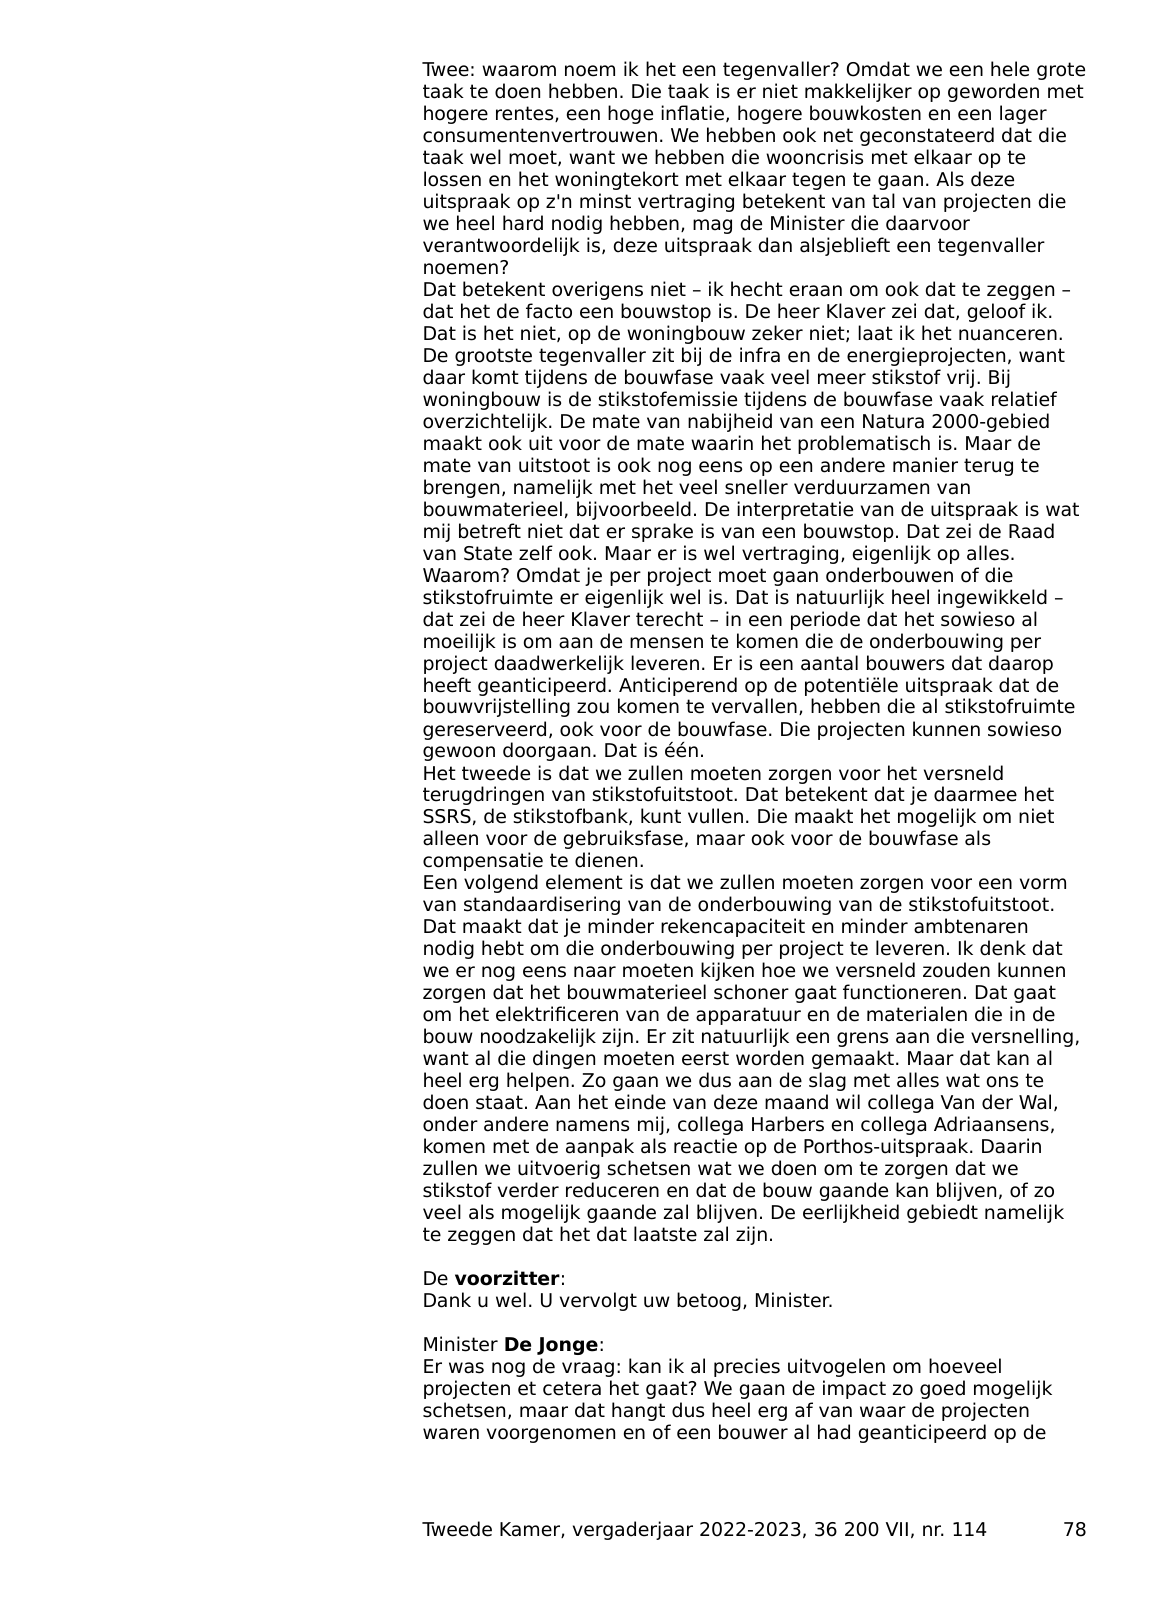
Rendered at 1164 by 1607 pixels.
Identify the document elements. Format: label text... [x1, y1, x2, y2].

text Dat betekent overigens niet – ik hecht eraan om ook dat te zeggen – dat het de facto een bouwstop is. De heer Klaver zei dat, geloof ik. Dat is het niet, op de woningbouw zeker niet; laat ik het nuanceren. De grootste tegenvaller zit bij de infra en de energieprojecten, want daar komt tijdens de bouwfase vaak veel meer stikstof vrij. Bij woningbouw is de stikstofemissie tijdens de bouwfase vaak relatief overzichtelijk. De mate van nabijheid van een Natura 2000-gebied maakt ook uit voor de mate waarin het problematisch is. Maar de mate van uitstoot is ook nog eens op een andere manier terug te brengen, namelijk met het veel sneller verduurzamen van bouwmaterieel, bijvoorbeeld. De interpretatie van de uitspraak is wat mij betreft niet dat er sprake is van een bouwstop. Dat zei de Raad van State zelf ook. Maar er is wel vertraging, eigenlijk op alles. Waarom? Omdat je per project moet gaan onderbouwen of die stikstofruimte er eigenlijk wel is. Dat is natuurlijk heel ingewikkeld – dat zei de heer Klaver terecht – in een periode dat het sowieso al moeilijk is om aan de mensen te komen die de onderbouwing per project daadwerkelijk leveren. Er is een aantal bouwers dat daarop heeft geanticipeerd. Anticiperend op de potentiële uitspraak dat de bouwvrijstelling zou komen te vervallen, hebben die al stikstofruimte gereserveerd, ook voor de bouwfase. Die projecten kunnen sowieso gewoon doorgaan. Dat is één. [422, 279, 1087, 762]
text Twee: waarom noem ik het een tegenvaller? Omdat we een hele grote taak te doen hebben. Die taak is er niet makkelijker op geworden met hogere rentes, een hoge inflatie, hogere bouwkosten en een lager consumentenvertrouwen. We hebben ook net geconstateerd dat die taak wel moet, want we hebben die wooncrisis met elkaar op te lossen en het woningtekort met elkaar tegen te gaan. Als deze uitspraak op z'n minst vertraging betekent van tal van projecten die we heel hard nodig hebben, mag de Minister die daarvoor verantwoordelijk is, deze uitspraak dan alsjeblieft een tegenvaller noemen? [422, 59, 1087, 279]
text De voorzitter: [422, 1268, 1087, 1290]
text Er was nog de vraag: kan ik al precies uitvogelen om hoeveel projecten et cetera het gaat? We gaan de impact zo goed mogelijk schetsen, maar dat hangt dus heel erg af van waar de projecten waren voorgenomen en of een bouwer al had geanticipeerd op de [422, 1356, 1087, 1444]
text Het tweede is dat we zullen moeten zorgen voor het versneld terugdringen van stikstofuitstoot. Dat betekent dat je daarmee het SSRS, de stikstofbank, kunt vullen. Die maakt het mogelijk om niet alleen voor de gebruiksfase, maar ook voor de bouwfase als compensatie te dienen. [422, 762, 1087, 872]
text Dank u wel. U vervolgt uw betoog, Minister. [422, 1290, 1087, 1312]
text Minister De Jonge: [422, 1334, 1087, 1356]
text Een volgend element is dat we zullen moeten zorgen voor een vorm van standaardisering van de onderbouwing van de stikstofuitstoot. Dat maakt dat je minder rekencapaciteit en minder ambtenaren nodig hebt om die onderbouwing per project te leveren. Ik denk dat we er nog eens naar moeten kijken hoe we versneld zouden kunnen zorgen dat het bouwmaterieel schoner gaat functioneren. Dat gaat om het elektrificeren van de apparatuur en de materialen die in de bouw noodzakelijk zijn. Er zit natuurlijk een grens aan die versnelling, want al die dingen moeten eerst worden gemaakt. Maar dat kan al heel erg helpen. Zo gaan we dus aan de slag met alles wat ons te doen staat. Aan het einde van deze maand wil collega Van der Wal, onder andere namens mij, collega Harbers en collega Adriaansens, komen met de aanpak als reactie op de Porthos-uitspraak. Daarin zullen we uitvoerig schetsen wat we doen om te zorgen dat we stikstof verder reduceren en dat de bouw gaande kan blijven, of zo veel als mogelijk gaande zal blijven. De eerlijkheid gebiedt namelijk te zeggen dat het dat laatste zal zijn. [422, 872, 1087, 1246]
